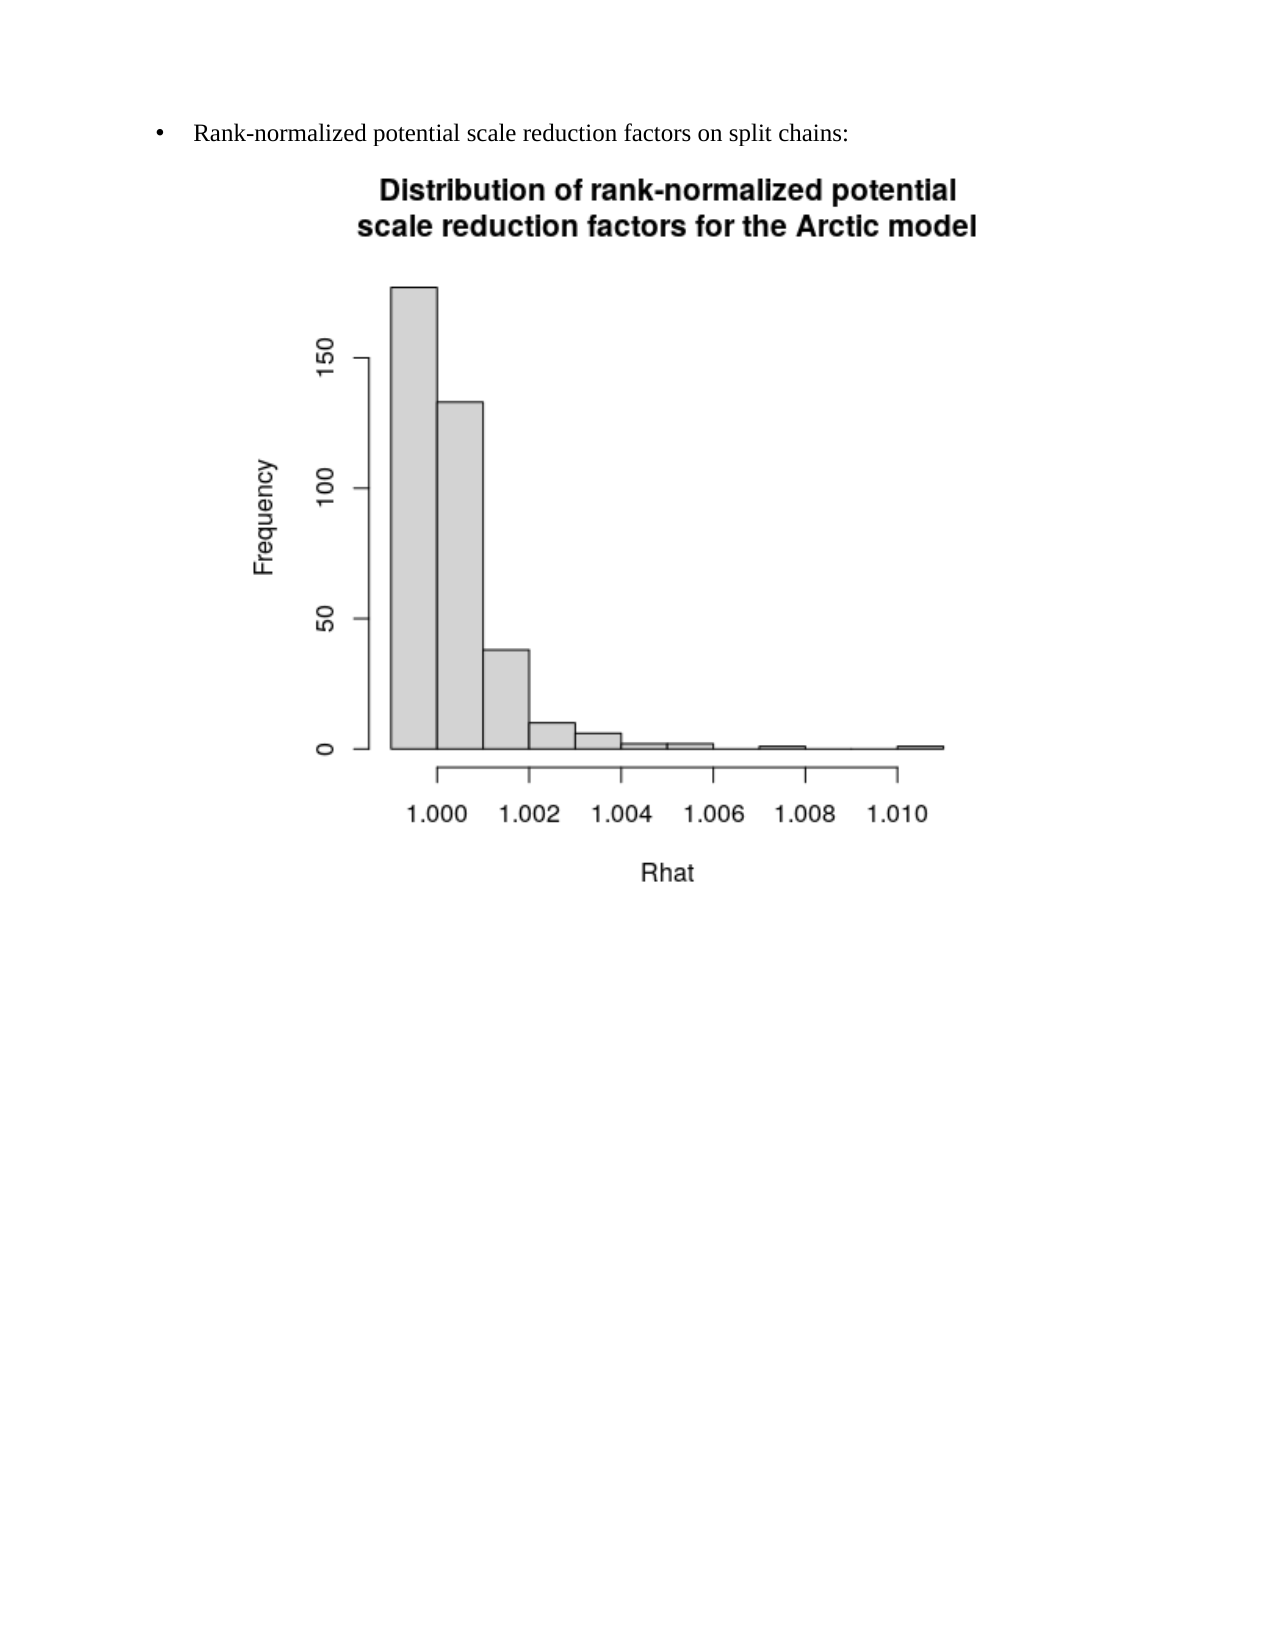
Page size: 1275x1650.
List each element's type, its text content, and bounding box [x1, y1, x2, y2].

list Rank-normalized potential scale reduction factors on split chains: [156, 118, 1157, 147]
picture [246, 146, 1029, 921]
